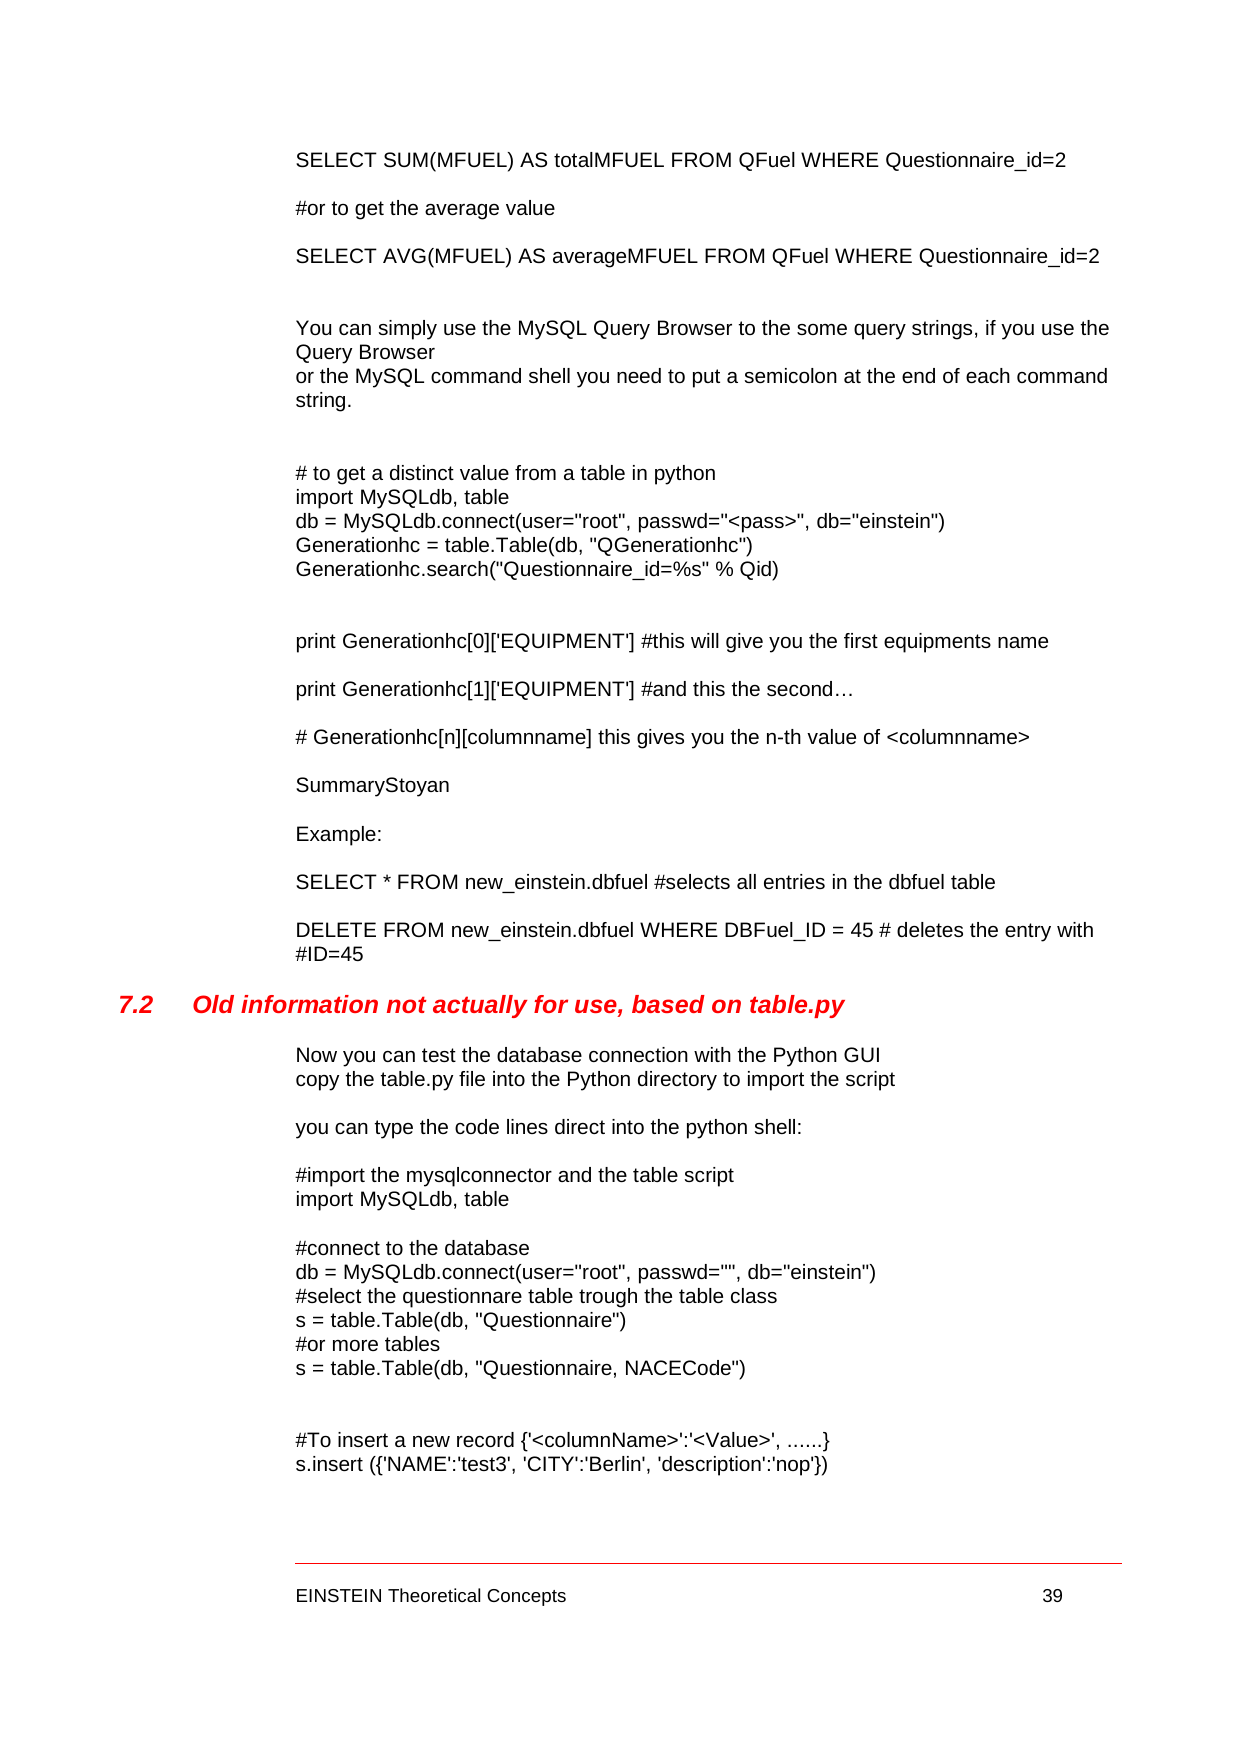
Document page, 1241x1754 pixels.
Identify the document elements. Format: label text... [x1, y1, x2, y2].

text SummaryStoyan [295, 773, 1122, 797]
text Now you can test the database connection with the Python GUI copy the table.py file into the Python directory to import the script you can type the code lines direct into the python shell: #import the mysqlconnector and the table script import MySQLdb, table #connect to the database db = MySQLdb.connect(user="root", passwd="", db="einstein") #select the questionnare table trough the table class s = table.Table(db, "Questionnaire") #or more tables s = table.Table(db, "Questionnaire, NACECode") #To insert a new record {'<columnName>':'<Value>', ......} s.insert ({'NAME':'test3', 'CITY':'Berlin', 'description':'nop'}) [295, 1019, 1122, 1524]
subtitle Old information not actually for use, based on table.py [118, 990, 1122, 1019]
text DELETE FROM new_einstein.dbfuel WHERE DBFuel_ID = 45 # deletes the entry with #ID=45 [295, 918, 1122, 966]
text SELECT * FROM new_einstein.dbfuel #selects all entries in the dbfuel table [295, 869, 1122, 894]
text Example: [295, 821, 1122, 846]
text SELECT SUM(MFUEL) AS totalMFUEL FROM QFuel WHERE Questionnaire_id=2 #or to get the average value SELECT AVG(MFUEL) AS averageMFUEL FROM QFuel WHERE Questionnaire_id=2 You can simply use the MySQL Query Browser to the some query strings, if you use the Query Browser or the MySQL command shell you need to put a semicolon at the end of each command string. # to get a distinct value from a table in python import MySQLdb, table db = MySQLdb.connect(user="root", passwd="<pass>", db="einstein") Generationhc = table.Table(db, "QGenerationhc") Generationhc.search("Questionnaire_id=%s" % Qid) print Generationhc[0]['EQUIPMENT'] #this will give you the first equipments name print Generationhc[1]['EQUIPMENT'] #and this the second… # Generationhc[n][columnname] this gives you the n-th value of <columnname> [295, 148, 1122, 773]
